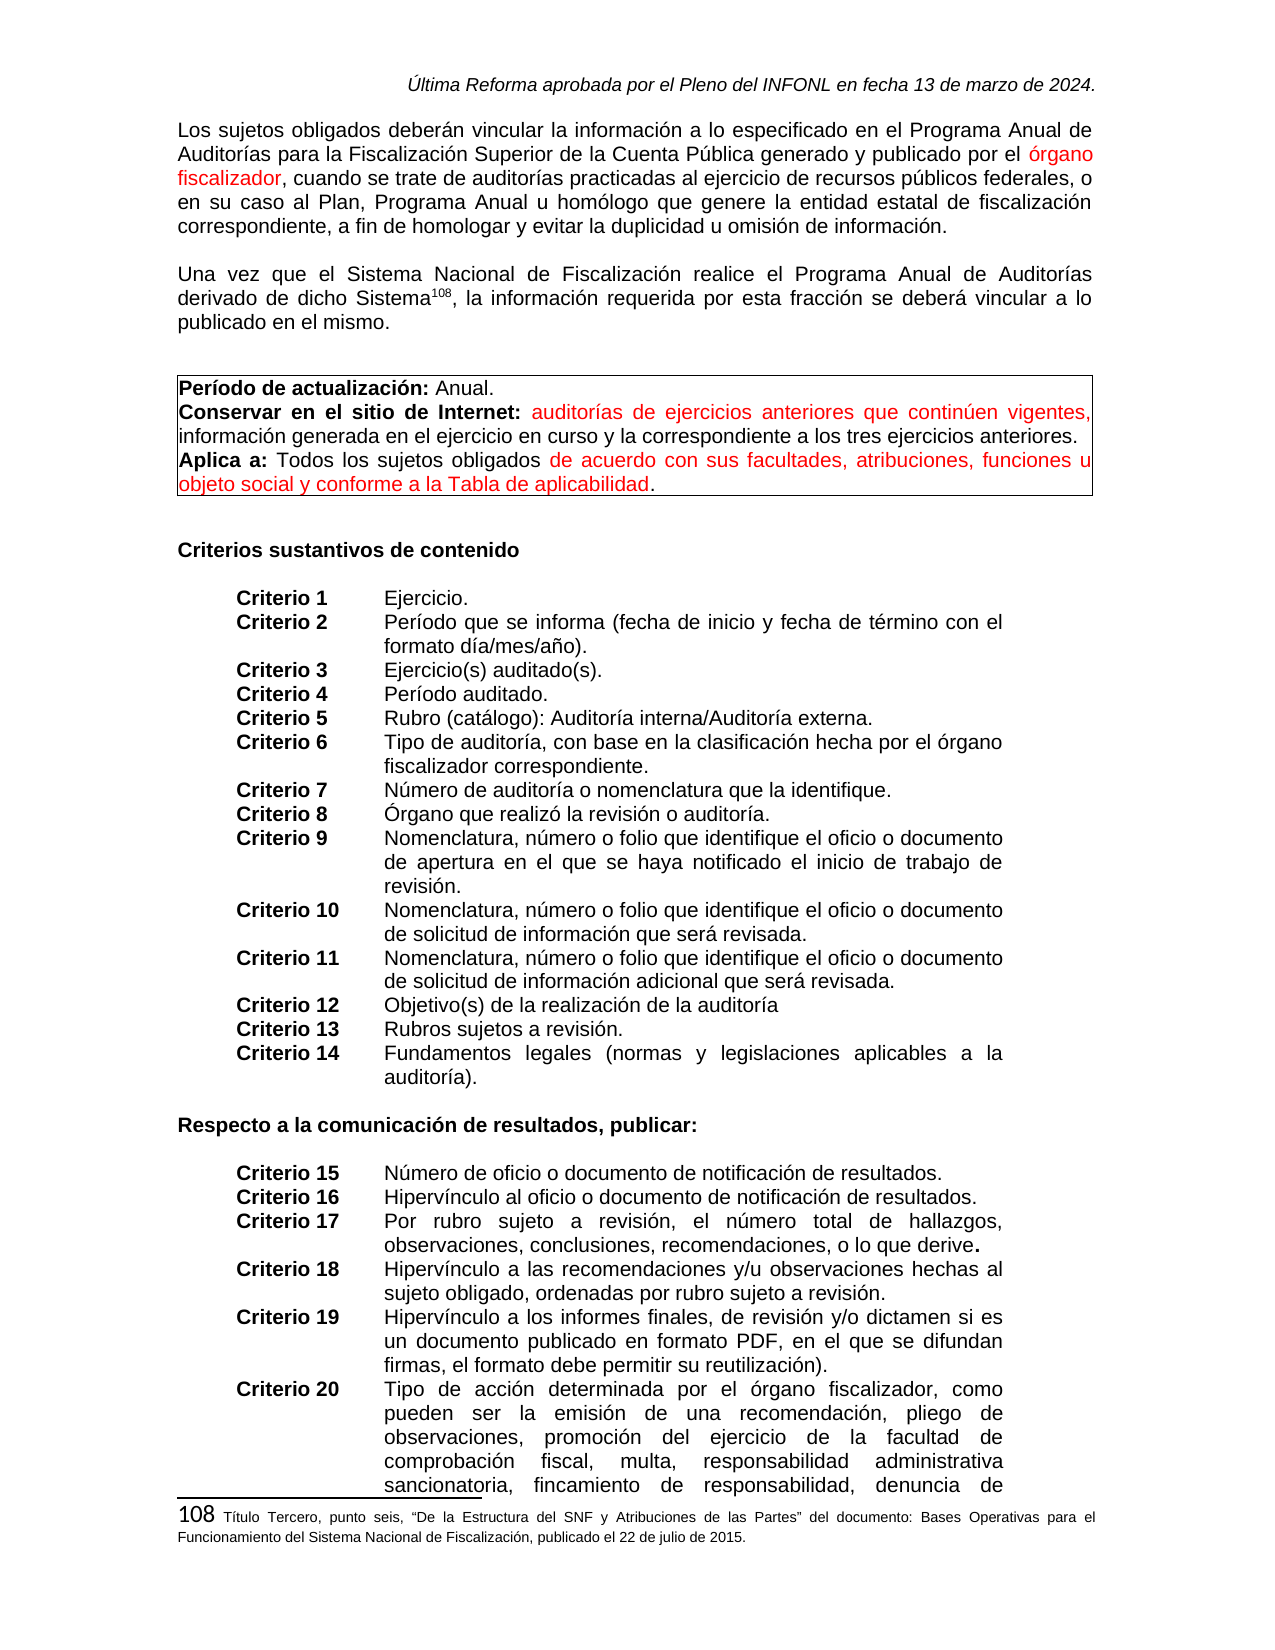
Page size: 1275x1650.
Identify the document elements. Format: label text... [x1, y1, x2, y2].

text Criterio 15 Número de oficio o documento de notificación de resultados. [236, 1161, 1004, 1185]
text Conservar en el sitio de Internet: auditorías de ejercicios anteriores que continúen vigentes, información generada en el ejercicio en curso y la correspondiente a los tres ejercicios anteriores. [178, 398, 1092, 446]
text Criterio 4 Período auditado. [236, 682, 1004, 706]
text Criterio 7 Número de auditoría o nomenclatura que la identifique. [236, 778, 1004, 802]
text Criterio 18 Hipervínculo a las recomendaciones y/u observaciones hechas al sujeto obligado, ordenadas por rubro sujeto a revisión. [236, 1257, 1004, 1305]
text Título Tercero, punto seis, “De la Estructura del SNF y Atribuciones de las Partes” del documento: Bases Operativas para el Funcionamiento del Sistema Nacional de Fiscalización, publicado el 22 de julio de 2015. [177, 1498, 1098, 1546]
text Criterio 16 Hipervínculo al oficio o documento de notificación de resultados. [236, 1185, 1004, 1209]
text Respecto a la comunicación de resultados, publicar: [177, 1113, 1004, 1137]
text Aplica a: Todos los sujetos obligados de acuerdo con sus facultades, atribuciones, funciones u objeto social y conforme a la Tabla de aplicabilidad. [178, 446, 1092, 495]
text Criterio 6 Tipo de auditoría, con base en la clasificación hecha por el órgano fiscalizador correspondiente. [236, 730, 1004, 778]
text Criterio 19 Hipervínculo a los informes finales, de revisión y/o dictamen si es un documento publicado en formato PDF, en el que se difundan firmas, el formato debe permitir su reutilización). [236, 1305, 1004, 1377]
text Criterio 3 Ejercicio(s) auditado(s). [236, 658, 1004, 682]
text Criterio 11 Nomenclatura, número o folio que identifique el oficio o documento de solicitud de información adicional que será revisada. [236, 945, 1004, 993]
text Criterios sustantivos de contenido [177, 538, 1009, 562]
text Criterio 12 Objetivo(s) de la realización de la auditoría [236, 993, 1004, 1017]
text Criterio 9 Nomenclatura, número o folio que identifique el oficio o documento de apertura en el que se haya notificado el inicio de trabajo de revisión. [236, 826, 1004, 897]
text Período de actualización: Anual. [178, 376, 1092, 398]
text Una vez que el Sistema Nacional de Fiscalización realice el Programa Anual de Auditorías derivado de dicho Sistema, la información requerida por esta fracción se deberá vincular a lo publicado en el mismo. [177, 262, 1093, 334]
text Criterio 2 Período que se informa (fecha de inicio y fecha de término con el formato día/mes/año). [236, 610, 1004, 658]
text Criterio 14 Fundamentos legales (normas y legislaciones aplicables a la auditoría). [236, 1041, 1004, 1089]
text Criterio 8 Órgano que realizó la revisión o auditoría. [236, 802, 1004, 826]
text Criterio 20 Tipo de acción determinada por el órgano fiscalizador, como pueden ser la emisión de una recomendación, pliego de observaciones, promoción del ejercicio de la facultad de comprobación fiscal, multa, responsabilidad administrativa sancionatoria, fincamiento de responsabilidad, denuncia de [236, 1377, 1004, 1496]
text Criterio 5 Rubro (catálogo): Auditoría interna/Auditoría externa. [236, 706, 1004, 730]
text Criterio 1 Ejercicio. [236, 586, 1004, 610]
text Criterio 10 Nomenclatura, número o folio que identifique el oficio o documento de solicitud de información que será revisada. [236, 897, 1004, 945]
text Los sujetos obligados deberán vincular la información a lo especificado en el Programa Anual de Auditorías para la Fiscalización Superior de la Cuenta Pública generado y publicado por el órgano fiscalizador, cuando se trate de auditorías practicadas al ejercicio de recursos públicos federales, o en su caso al Plan, Programa Anual u homólogo que genere la entidad estatal de fiscalización correspondiente, a fin de homologar y evitar la duplicidad u omisión de información. [177, 118, 1093, 238]
text Criterio 13 Rubros sujetos a revisión. [236, 1017, 1004, 1041]
text Criterio 17 Por rubro sujeto a revisión, el número total de hallazgos, observaciones, conclusiones, recomendaciones, o lo que derive. [236, 1209, 1004, 1257]
